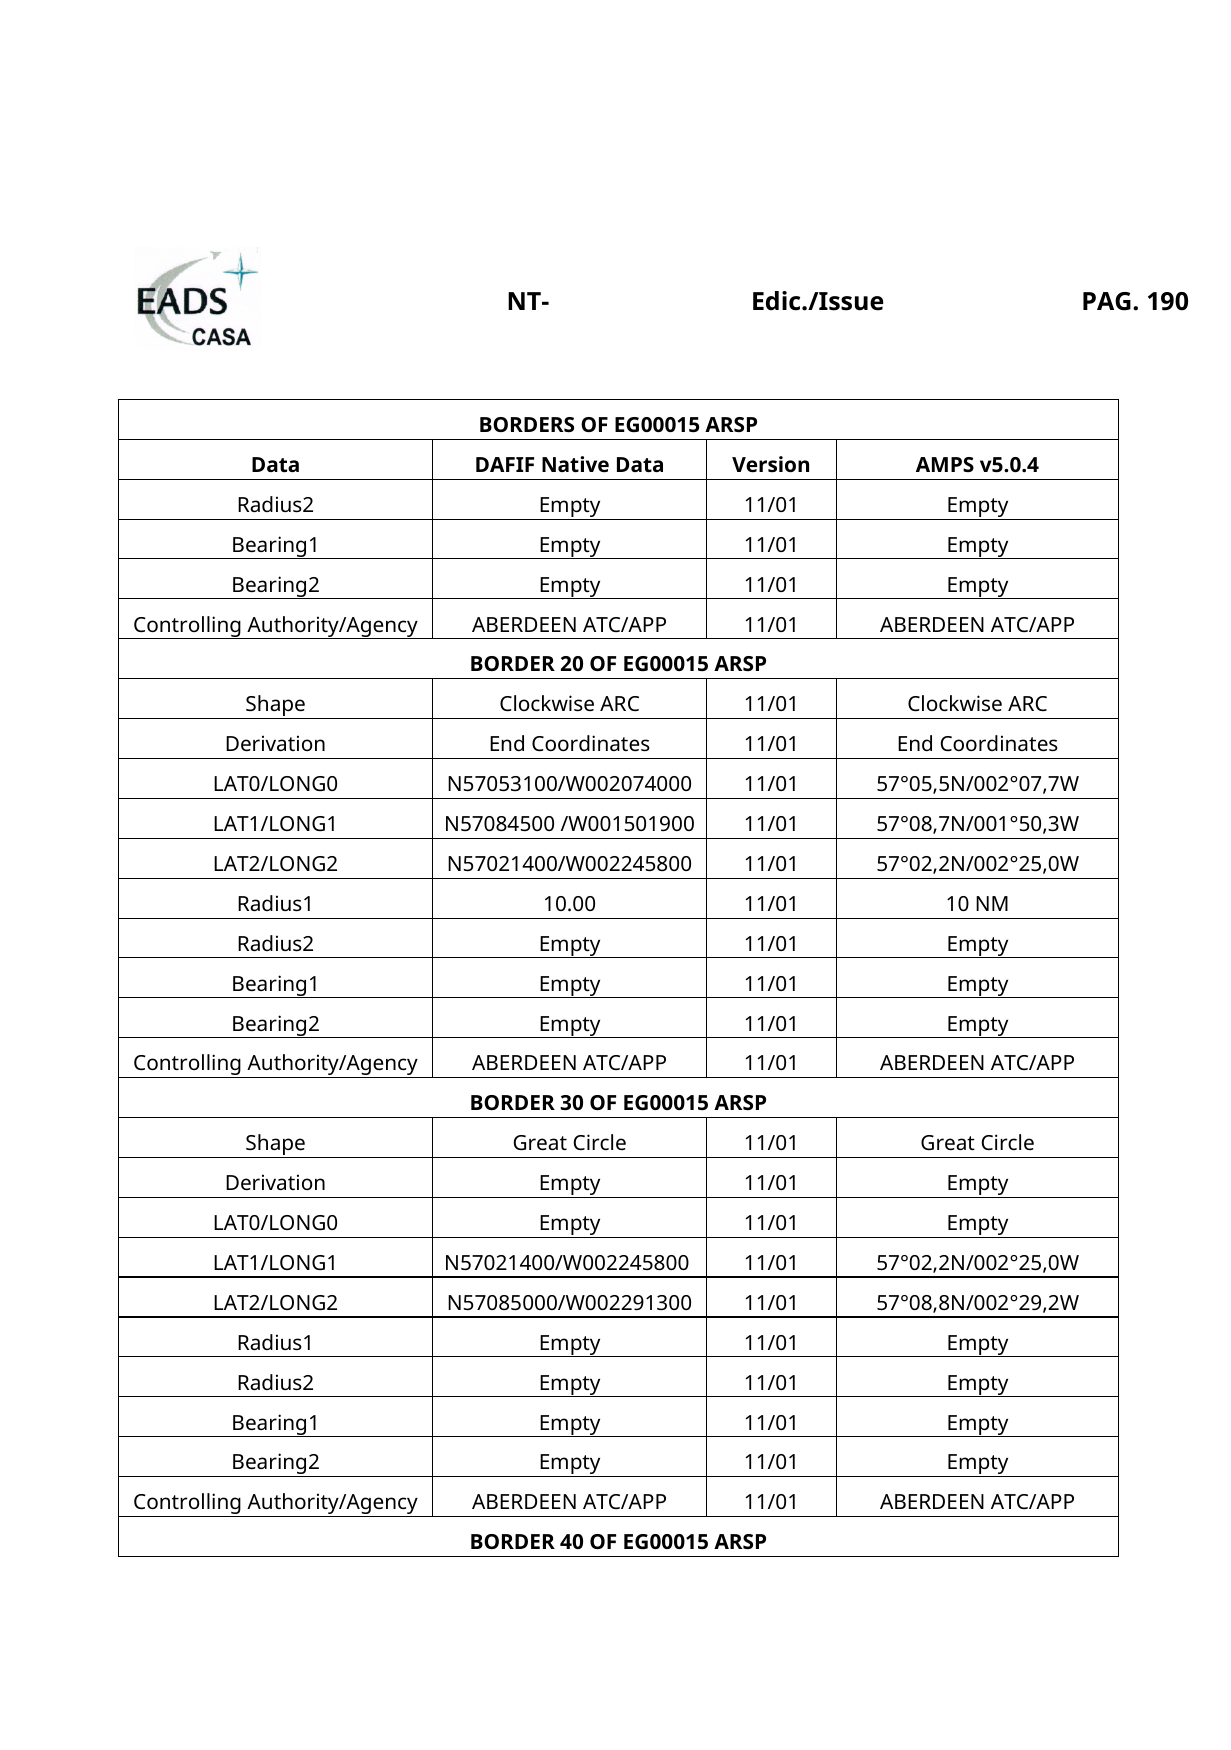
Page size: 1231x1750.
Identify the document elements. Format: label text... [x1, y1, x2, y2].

table_cell Bearing1 [119, 958, 432, 997]
table_cell Empty [837, 520, 1118, 558]
table_cell Empty [837, 1397, 1118, 1436]
table_cell Empty [837, 559, 1118, 598]
table_cell Radius2 [119, 480, 432, 518]
table_cell Empty [837, 1198, 1118, 1237]
table_cell 11/01 [707, 759, 836, 798]
table_cell ABERDEEN ATC/APP [433, 1477, 706, 1516]
table_cell Empty [837, 1318, 1118, 1356]
table_cell Controlling Authority/Agency [119, 1038, 432, 1077]
table_cell Empty [433, 1357, 706, 1396]
table_cell 11/01 [707, 679, 836, 718]
table_cell Empty [433, 919, 706, 957]
table_cell LAT0/LONG0 [119, 759, 432, 798]
table_cell Empty [433, 1198, 706, 1237]
table_cell 11/01 [707, 719, 836, 758]
table_cell Great Circle [433, 1118, 706, 1157]
table_cell 11/01 [707, 1038, 836, 1077]
table_cell Radius2 [119, 1357, 432, 1396]
table_cell LAT1/LONG1 [119, 799, 432, 838]
table_cell 11/01 [707, 799, 836, 838]
table_cell BORDER 30 OF EG00015 ARSP [119, 1078, 1118, 1117]
table_cell Empty [433, 520, 706, 558]
table_cell 11/01 [707, 998, 836, 1037]
table_cell Empty [433, 1158, 706, 1197]
table_cell Empty [837, 1437, 1118, 1476]
table_cell Empty [433, 480, 706, 518]
table_cell 11/01 [707, 599, 836, 638]
table_cell 11/01 [707, 839, 836, 877]
table_cell Bearing2 [119, 998, 432, 1037]
table_cell ABERDEEN ATC/APP [837, 599, 1118, 638]
table_cell N57085000/W002291300 [433, 1278, 706, 1316]
table_cell End Coordinates [837, 719, 1118, 758]
table_cell Controlling Authority/Agency [119, 1477, 432, 1516]
table_cell 10.00 [433, 879, 706, 917]
table_cell End Coordinates [433, 719, 706, 758]
table_cell 11/01 [707, 559, 836, 598]
table_cell Data [119, 440, 432, 478]
table_cell Radius1 [119, 879, 432, 917]
table_cell 11/01 [707, 1278, 836, 1316]
table_cell LAT1/LONG1 [119, 1238, 432, 1276]
table_cell 11/01 [707, 1198, 836, 1237]
table_cell 10 NM [837, 879, 1118, 917]
table_cell 57°08,7N/001°50,3W [837, 799, 1118, 838]
table_cell Radius1 [119, 1318, 432, 1356]
table_cell 11/01 [707, 1238, 836, 1276]
table_cell Empty [837, 958, 1118, 997]
table_cell ABERDEEN ATC/APP [433, 599, 706, 638]
table_cell N57021400/W002245800 [433, 839, 706, 877]
table_cell 11/01 [707, 958, 836, 997]
table_cell 11/01 [707, 879, 836, 917]
table_cell Empty [837, 1357, 1118, 1396]
table_cell Bearing1 [119, 1397, 432, 1436]
table_cell Clockwise ARC [837, 679, 1118, 718]
table_cell Empty [433, 1397, 706, 1436]
table_cell N57021400/W002245800 [433, 1238, 706, 1276]
table_cell Empty [433, 1318, 706, 1356]
table_cell DAFIF Native Data [433, 440, 706, 478]
table_cell Shape [119, 679, 432, 718]
table_cell Bearing2 [119, 1437, 432, 1476]
table_cell Clockwise ARC [433, 679, 706, 718]
table_cell 11/01 [707, 1118, 836, 1157]
table_cell N57084500 /W001501900 [433, 799, 706, 838]
table_cell 11/01 [707, 1477, 836, 1516]
table_cell 11/01 [707, 1357, 836, 1396]
table_cell ABERDEEN ATC/APP [433, 1038, 706, 1077]
table_cell Empty [433, 998, 706, 1037]
table_cell 57°02,2N/002°25,0W [837, 1238, 1118, 1276]
table_cell Radius2 [119, 919, 432, 957]
table_cell 11/01 [707, 1318, 836, 1356]
table_cell 57°05,5N/002°07,7W [837, 759, 1118, 798]
table_cell 11/01 [707, 1158, 836, 1197]
table_cell Empty [433, 559, 706, 598]
table_cell Version [707, 440, 836, 478]
table_header BORDERS OF EG00015 ARSP [119, 400, 1118, 439]
table_cell Controlling Authority/Agency [119, 599, 432, 638]
picture [134, 247, 261, 350]
table_cell ABERDEEN ATC/APP [837, 1038, 1118, 1077]
table_cell 11/01 [707, 480, 836, 518]
table_cell Empty [837, 480, 1118, 518]
table_cell Shape [119, 1118, 432, 1157]
table_cell 57°08,8N/002°29,2W [837, 1278, 1118, 1316]
table_cell Derivation [119, 1158, 432, 1197]
table_cell 57°02,2N/002°25,0W [837, 839, 1118, 877]
table_cell 11/01 [707, 1437, 836, 1476]
table_cell 11/01 [707, 520, 836, 558]
table_cell Empty [433, 958, 706, 997]
table_cell Empty [433, 1437, 706, 1476]
table_cell 11/01 [707, 1397, 836, 1436]
table_cell N57053100/W002074000 [433, 759, 706, 798]
table_cell Derivation [119, 719, 432, 758]
table_cell BORDER 20 OF EG00015 ARSP [119, 639, 1118, 678]
table_cell Great Circle [837, 1118, 1118, 1157]
table_cell Empty [837, 1158, 1118, 1197]
table_cell LAT0/LONG0 [119, 1198, 432, 1237]
table_cell BORDER 40 OF EG00015 ARSP [119, 1517, 1118, 1556]
table_cell Empty [837, 998, 1118, 1037]
table_cell LAT2/LONG2 [119, 839, 432, 877]
table_cell ABERDEEN ATC/APP [837, 1477, 1118, 1516]
table_cell LAT2/LONG2 [119, 1278, 432, 1316]
table_cell Bearing1 [119, 520, 432, 558]
table_cell Empty [837, 919, 1118, 957]
table_cell 11/01 [707, 919, 836, 957]
table_cell AMPS v5.0.4 [837, 440, 1118, 478]
table_cell Bearing2 [119, 559, 432, 598]
